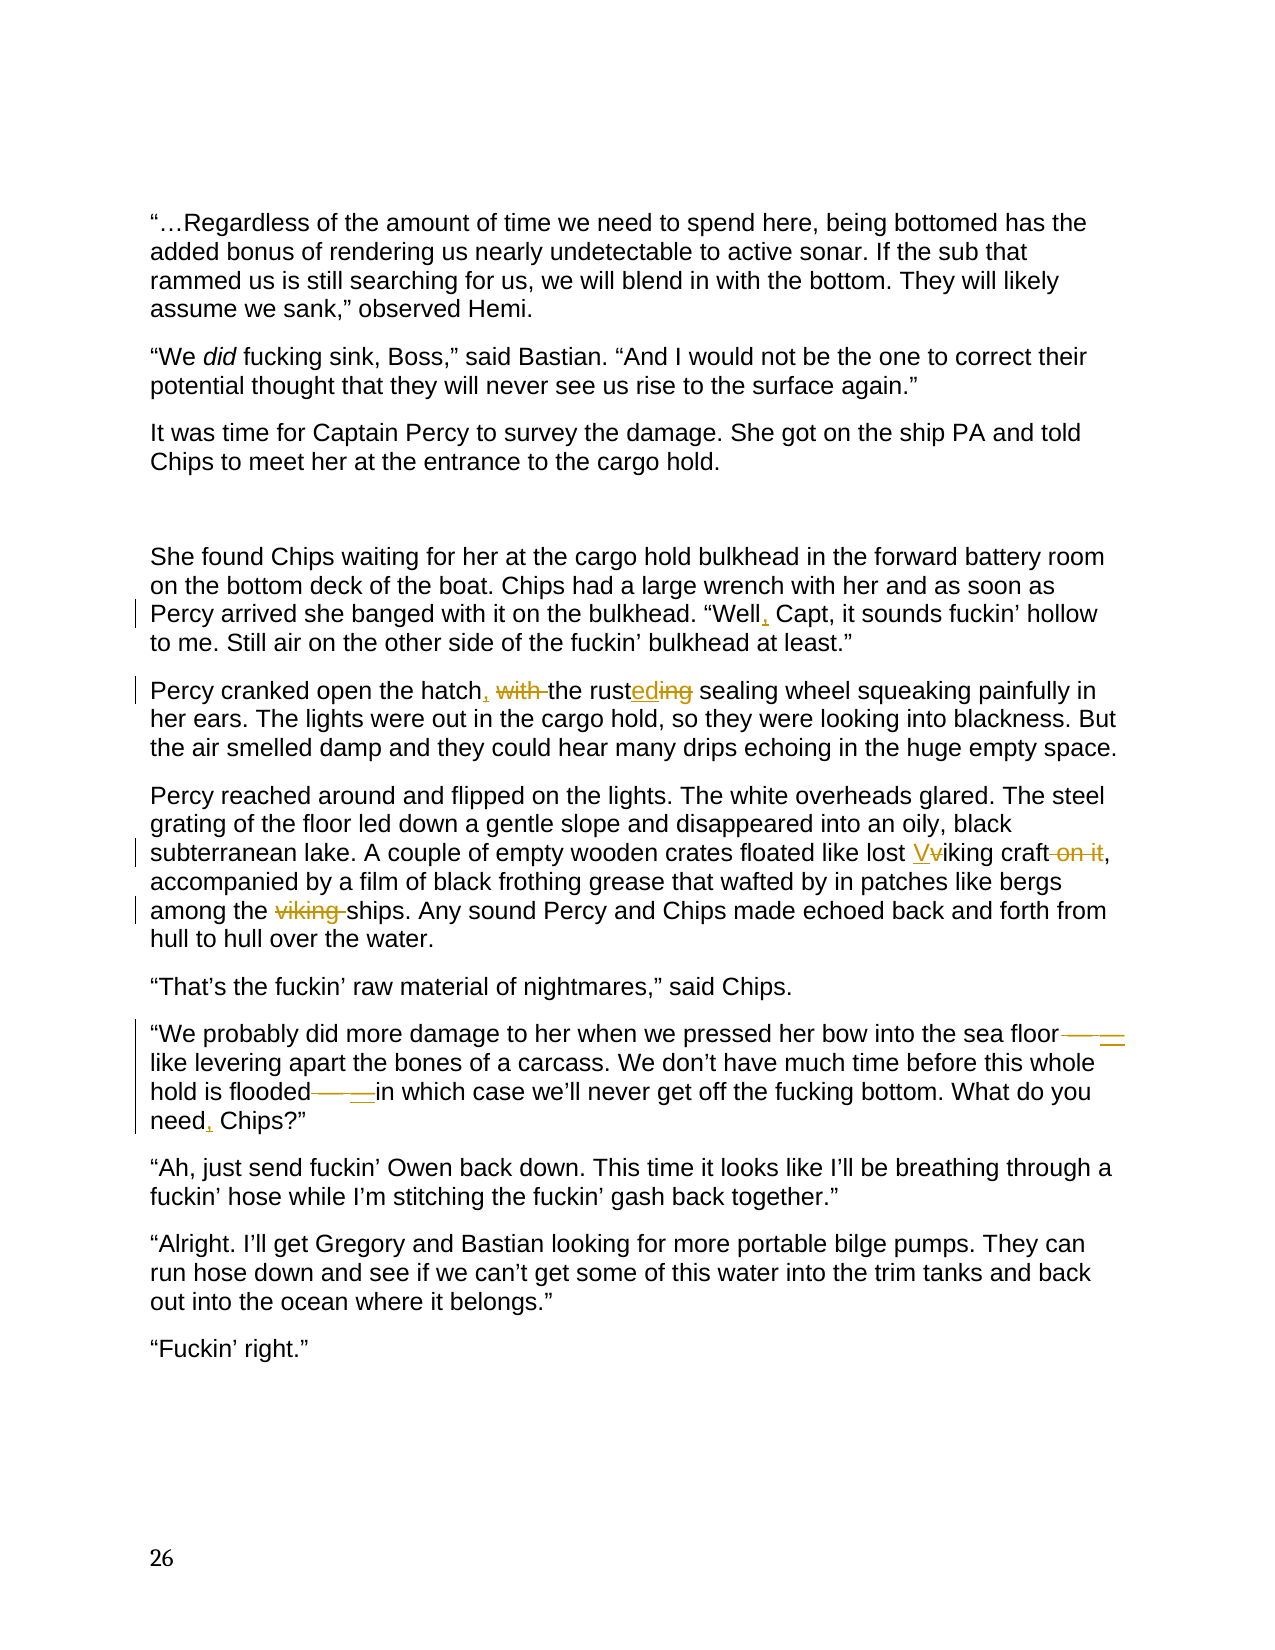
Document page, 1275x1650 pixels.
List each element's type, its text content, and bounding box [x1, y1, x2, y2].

text “Ah, just send fuckin’ Owen back down. This time it looks like I’ll be breathing through a fuckin’ hose while I’m stitching the fuckin’ gash back together.” [150, 1153, 1125, 1211]
text “We did fucking sink, Boss,” said Bastian. “And I would not be the one to correct their potential thought that they will never see us rise to the surface again.” [150, 342, 1125, 399]
text It was time for Captain Percy to survey the damage. She got on the ship PA and told Chips to meet her at the entrance to the cargo hold. [150, 418, 1125, 476]
text “We probably did more damage to her when we pressed her bow into the sea floor—like levering apart the bones of a carcass. We don’t have much time before this whole hold is flooded—in which case we’ll never get off the fucking bottom. What do you need, Chips?” [150, 1019, 1125, 1134]
text She found Chips waiting for her at the cargo hold bulkhead in the forward battery room on the bottom deck of the boat. Chips had a large wrench with her and as soon as Percy arrived she banged with it on the bulkhead. “Well, Capt, it sounds fuckin’ hollow to me. Still air on the other side of the fuckin’ bulkhead at least.” [150, 542, 1125, 657]
text “That’s the fuckin’ raw material of nightmares,” said Chips. [150, 972, 1125, 1001]
text “Alright. I’ll get Gregory and Bastian looking for more portable bilge pumps. They can run hose down and see if we can’t get some of this water into the trim tanks and back out into the ocean where it belongs.” [150, 1229, 1125, 1316]
text Percy cranked open the hatch, the rusted sealing wheel squeaking painfully in her ears. The lights were out in the cargo hold, so they were looking into blackness. But the air smelled damp and they could hear many drips echoing in the huge empty space. [150, 676, 1125, 762]
text Percy reached around and flipped on the lights. The white overheads glared. The steel grating of the floor led down a gentle slope and disappeared into an oily, black subterranean lake. A couple of empty wooden crates floated like lost Viking craft, accompanied by a film of black frothing grease that wafted by in patches like bergs among the ships. Any sound Percy and Chips made echoed back and forth from hull to hull over the water. [150, 781, 1125, 953]
text “Fuckin’ right.” [150, 1334, 1125, 1363]
text “…Regardless of the amount of time we need to spend here, being bottomed has the added bonus of rendering us nearly undetectable to active sonar. If the sub that rammed us is still searching for us, we will blend in with the bottom. They will likely assume we sank,” observed Hemi. [150, 208, 1125, 323]
